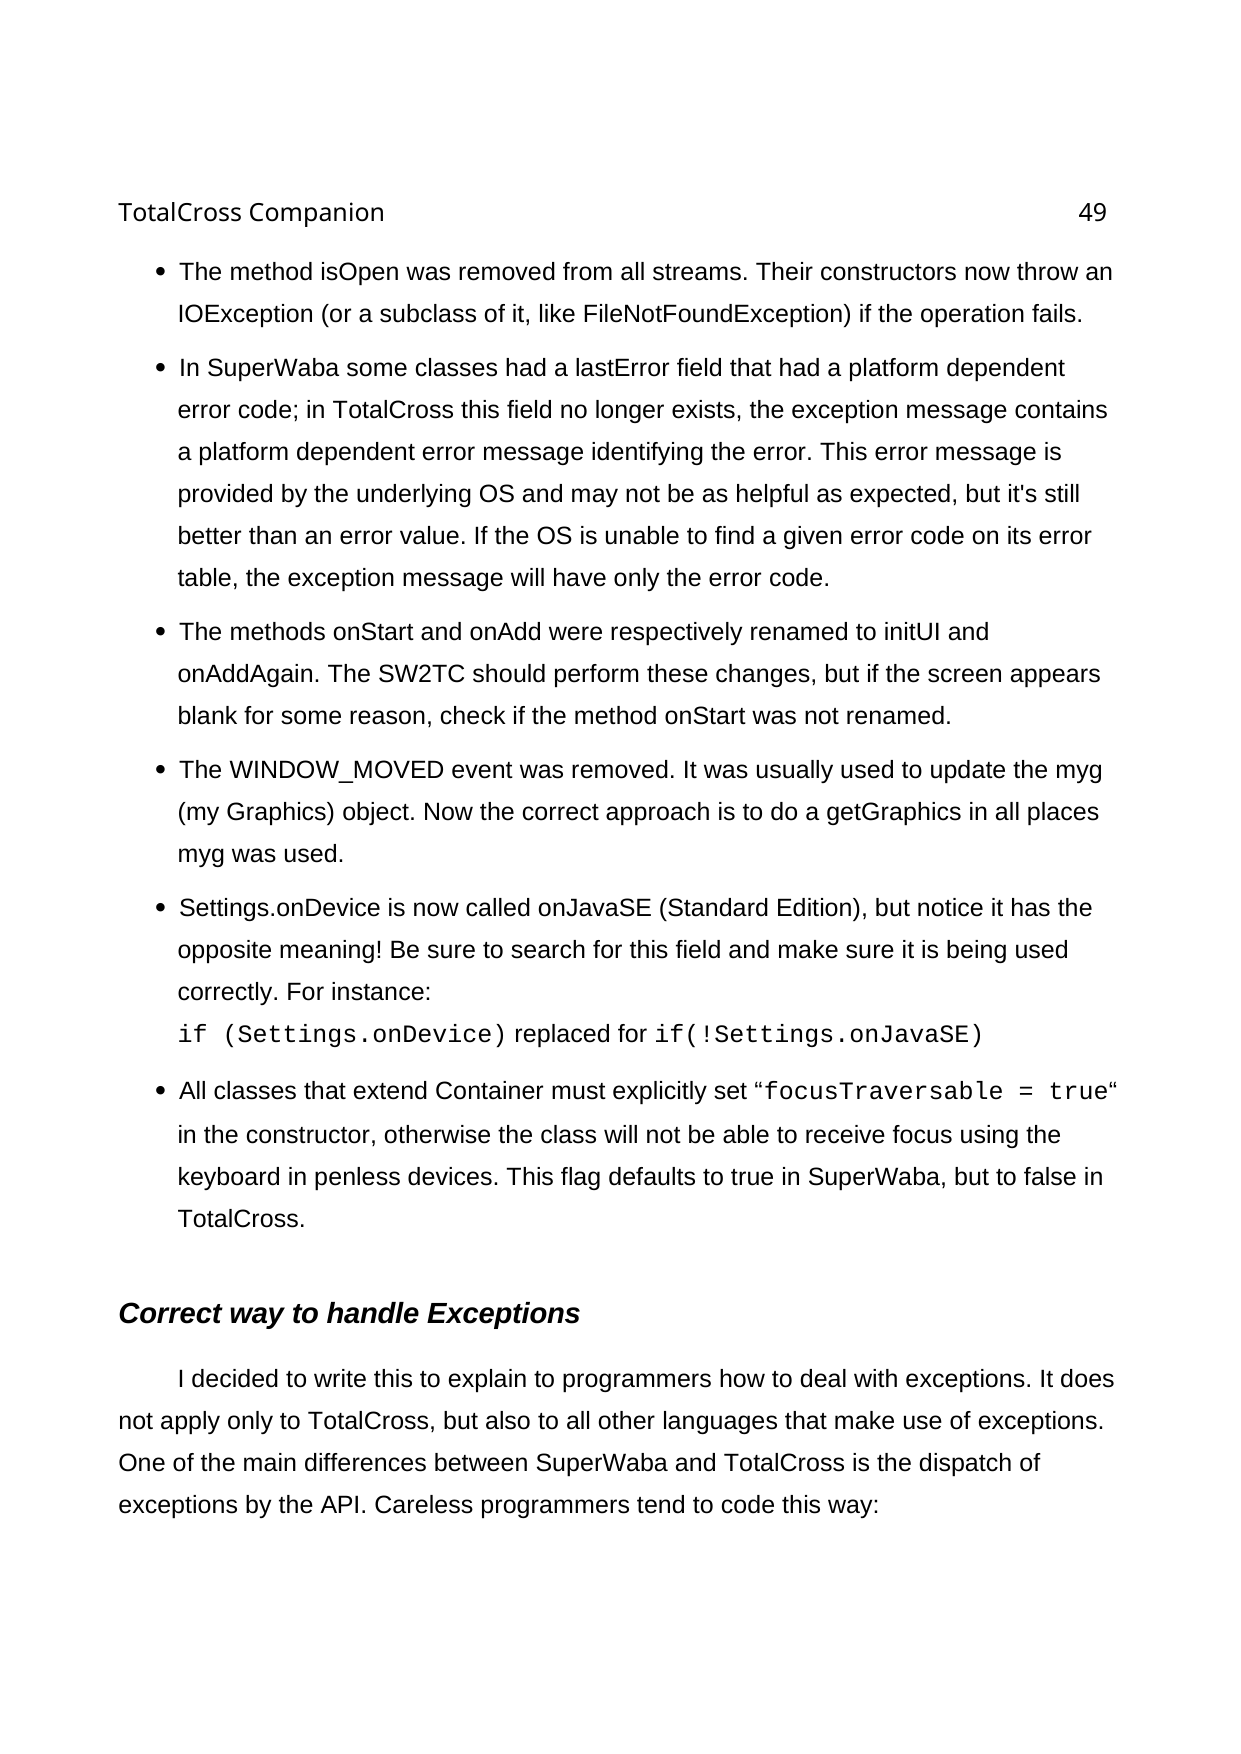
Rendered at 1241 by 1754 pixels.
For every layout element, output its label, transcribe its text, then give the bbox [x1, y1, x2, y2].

list Settings.onDevice is now called onJavaSE (Standard Edition), but notice it has the opposite meaning! Be sure to search for this field and make sure it is being used correctly. For instance: if (Settings.onDevice) replaced for if(!Settings.onJavaSE) [156, 893, 1122, 1050]
list The WINDOW_MOVED event was removed. It was usually used to update the myg (my Graphics) object. Now the correct approach is to do a getGraphics in all places myg was used. [156, 756, 1122, 868]
subtitle Correct way to handle Exceptions [118, 1297, 1122, 1329]
list All classes that extend Container must explicitly set “focusTraversable = true“ in the constructor, otherwise the class will not be able to receive focus using the keyboard in penless devices. This flag defaults to true in SuperWaba, but to false in TotalCross. [156, 1077, 1122, 1233]
text I decided to write this to explain to programmers how to deal with exceptions. It does not apply only to TotalCross, but also to all other languages that make use of exceptions. One of the main differences between SuperWaba and TotalCross is the dispatch of exceptions by the API. Careless programmers tend to code this way: [118, 1365, 1122, 1519]
list In SuperWaba some classes had a lastError field that had a platform dependent error code; in TotalCross this field no longer exists, the exception message contains a platform dependent error message identifying the error. This error message is provided by the underlying OS and may not be as helpful as expected, but it's still better than an error value. If the OS is unable to find a given error code on its error table, the exception message will have only the error code. [156, 354, 1122, 592]
list The method isOpen was removed from all streams. Their constructors now throw an IOException (or a subclass of it, like FileNotFoundException) if the operation fails. [156, 258, 1122, 328]
list The methods onStart and onAdd were respectively renamed to initUI and onAddAgain. The SW2TC should perform these changes, but if the screen appears blank for some reason, check if the method onStart was not renamed. [156, 618, 1122, 730]
